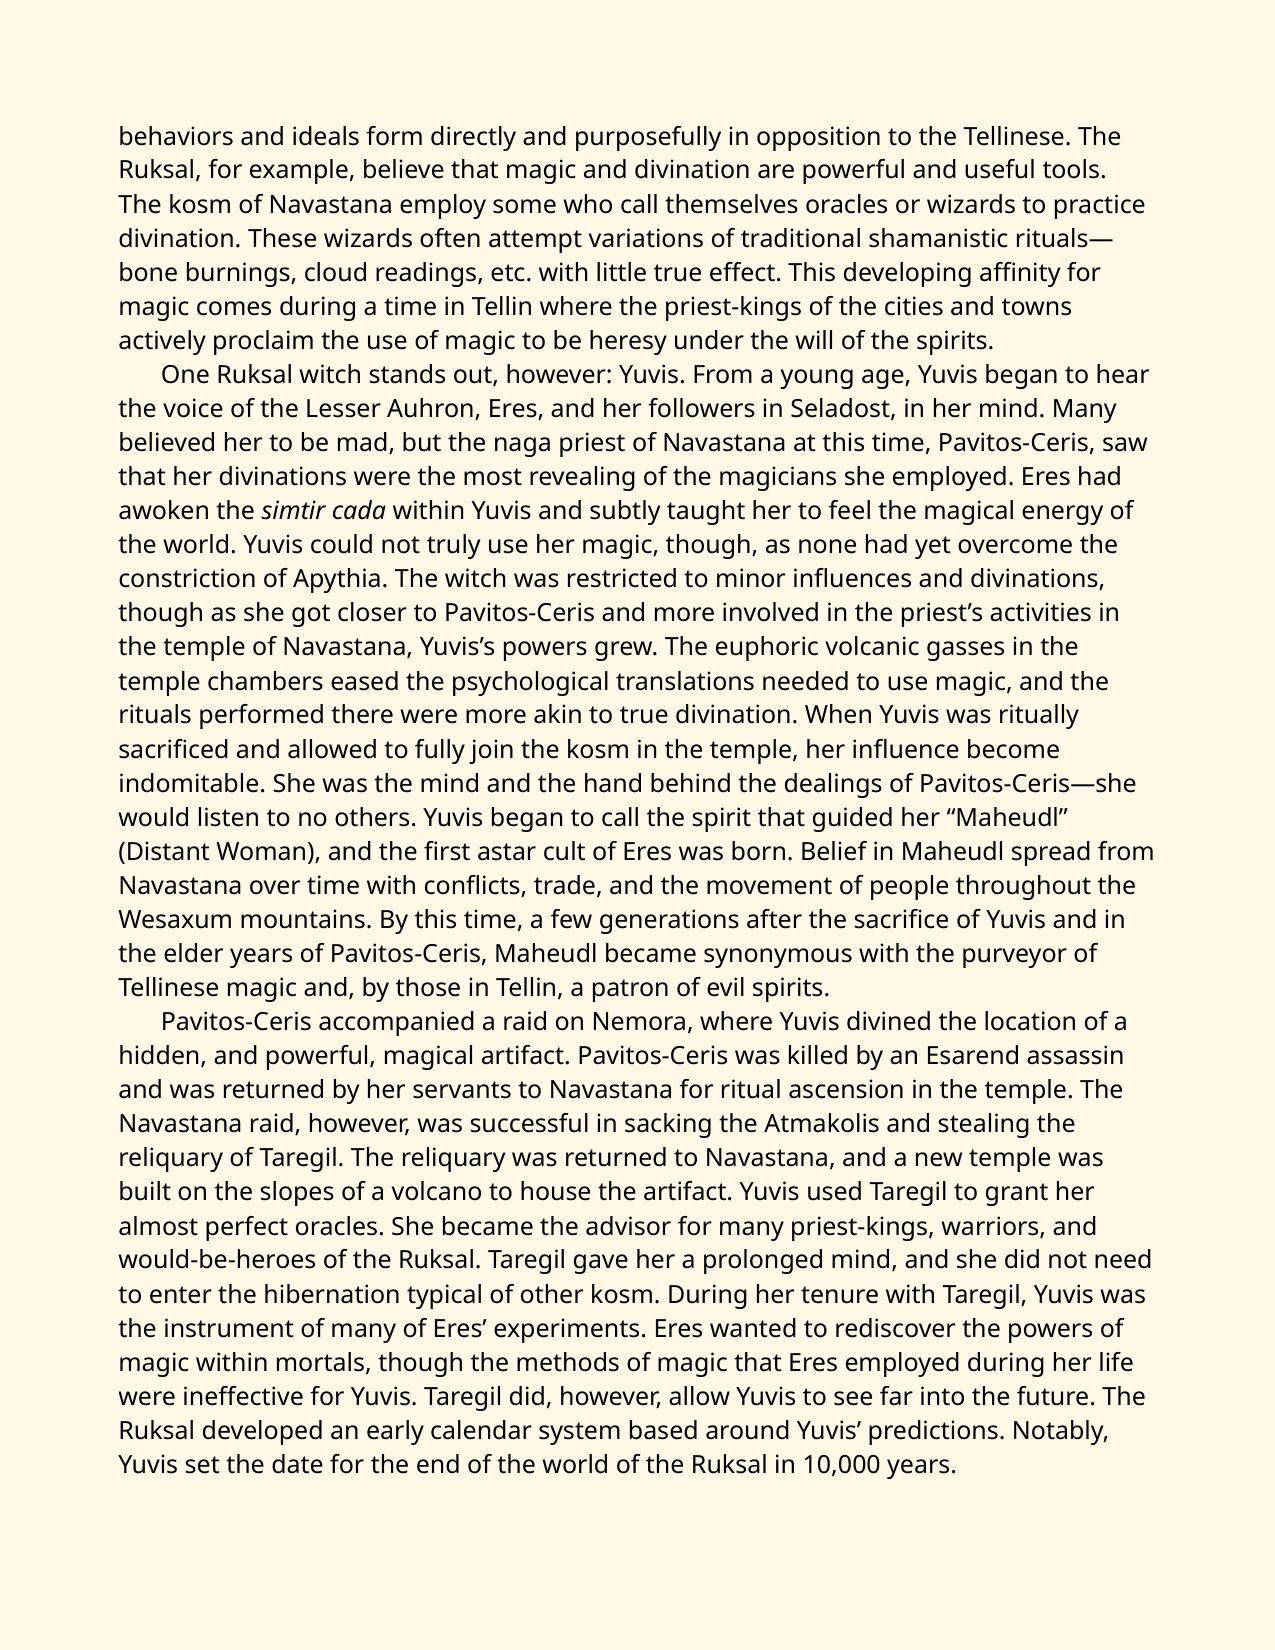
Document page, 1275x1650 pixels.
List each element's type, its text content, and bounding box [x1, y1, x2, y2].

text One Ruksal witch stands out, however: Yuvis. From a young age, Yuvis began to hear the voice of the Lesser Auhron, Eres, and her followers in Seladost, in her mind. Many believed her to be mad, but the naga priest of Navastana at this time, Pavitos-Ceris, saw that her divinations were the most revealing of the magicians she employed. Eres had awoken the simtir cada within Yuvis and subtly taught her to feel the magical energy of the world. Yuvis could not truly use her magic, though, as none had yet overcome the constriction of Apythia. The witch was restricted to minor influences and divinations, though as she got closer to Pavitos-Ceris and more involved in the priest’s activities in the temple of Navastana, Yuvis’s powers grew. The euphoric volcanic gasses in the temple chambers eased the psychological translations needed to use magic, and the rituals performed there were more akin to true divination. When Yuvis was ritually sacrificed and allowed to fully join the kosm in the temple, her influence become indomitable. She was the mind and the hand behind the dealings of Pavitos-Ceris—she would listen to no others. Yuvis began to call the spirit that guided her “Maheudl” (Distant Woman), and the first astar cult of Eres was born. Belief in Maheudl spread from Navastana over time with conflicts, trade, and the movement of people throughout the Wesaxum mountains. By this time, a few generations after the sacrifice of Yuvis and in the elder years of Pavitos-Ceris, Maheudl became synonymous with the purveyor of Tellinese magic and, by those in Tellin, a patron of evil spirits. [118, 357, 1157, 1004]
text behaviors and ideals form directly and purposefully in opposition to the Tellinese. The Ruksal, for example, believe that magic and divination are powerful and useful tools. The kosm of Navastana employ some who call themselves oracles or wizards to practice divination. These wizards often attempt variations of traditional shamanistic rituals—bone burnings, cloud readings, etc. with little true effect. This developing affinity for magic comes during a time in Tellin where the priest-kings of the cities and towns actively proclaim the use of magic to be heresy under the will of the spirits. [118, 118, 1157, 357]
text Pavitos-Ceris accompanied a raid on Nemora, where Yuvis divined the location of a hidden, and powerful, magical artifact. Pavitos-Ceris was killed by an Esarend assassin and was returned by her servants to Navastana for ritual ascension in the temple. The Navastana raid, however, was successful in sacking the Atmakolis and stealing the reliquary of Taregil. The reliquary was returned to Navastana, and a new temple was built on the slopes of a volcano to house the artifact. Yuvis used Taregil to grant her almost perfect oracles. She became the advisor for many priest-kings, warriors, and would-be-heroes of the Ruksal. Taregil gave her a prolonged mind, and she did not need to enter the hibernation typical of other kosm. During her tenure with Taregil, Yuvis was the instrument of many of Eres’ experiments. Eres wanted to rediscover the powers of magic within mortals, though the methods of magic that Eres employed during her life were ineffective for Yuvis. Taregil did, however, allow Yuvis to see far into the future. The Ruksal developed an early calendar system based around Yuvis’ predictions. Notably, Yuvis set the date for the end of the world of the Ruksal in 10,000 years. [118, 1004, 1157, 1481]
